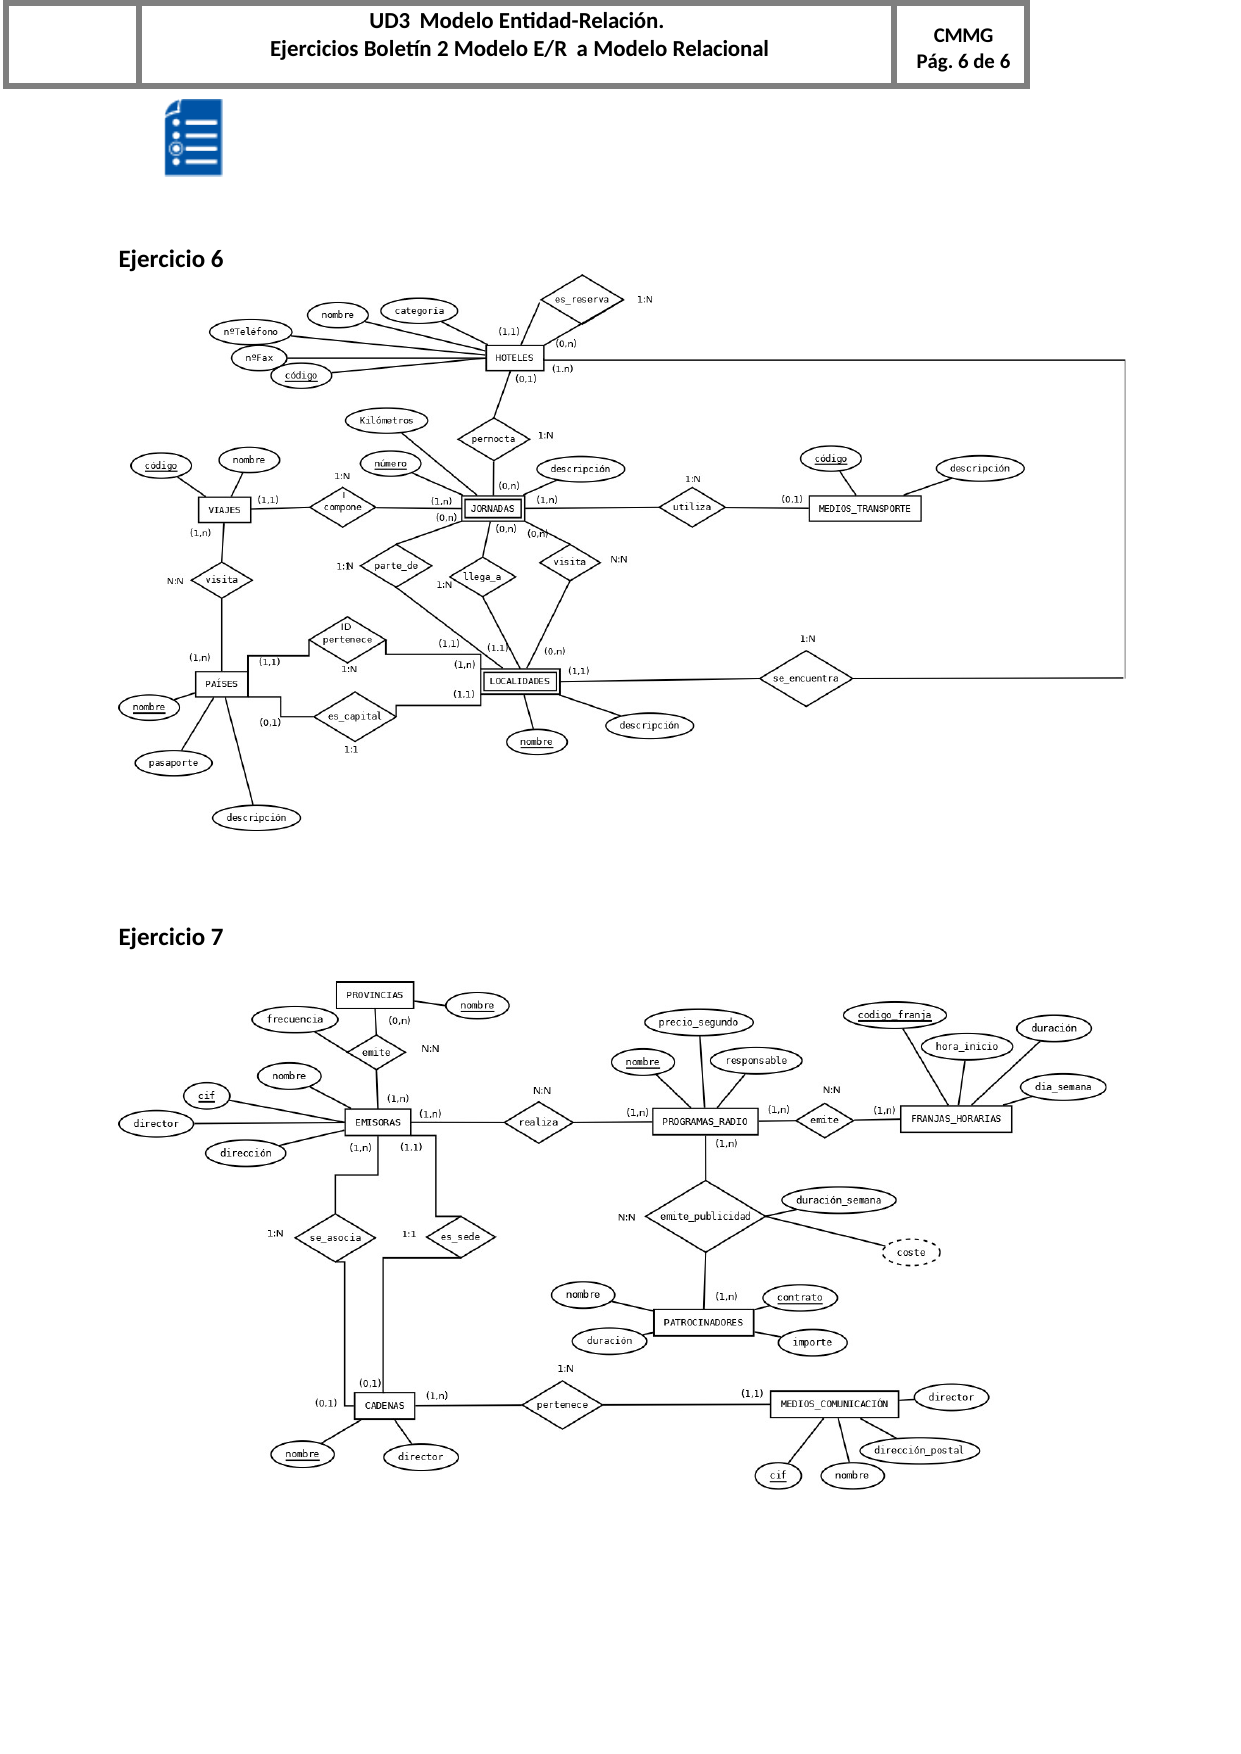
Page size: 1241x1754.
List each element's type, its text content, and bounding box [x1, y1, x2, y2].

picture [118, 274, 1126, 831]
picture [118, 981, 1107, 1490]
text Ejercicio 6 [118, 244, 1152, 274]
picture [164, 99, 223, 177]
text Ejercicio 7 [118, 921, 1152, 951]
